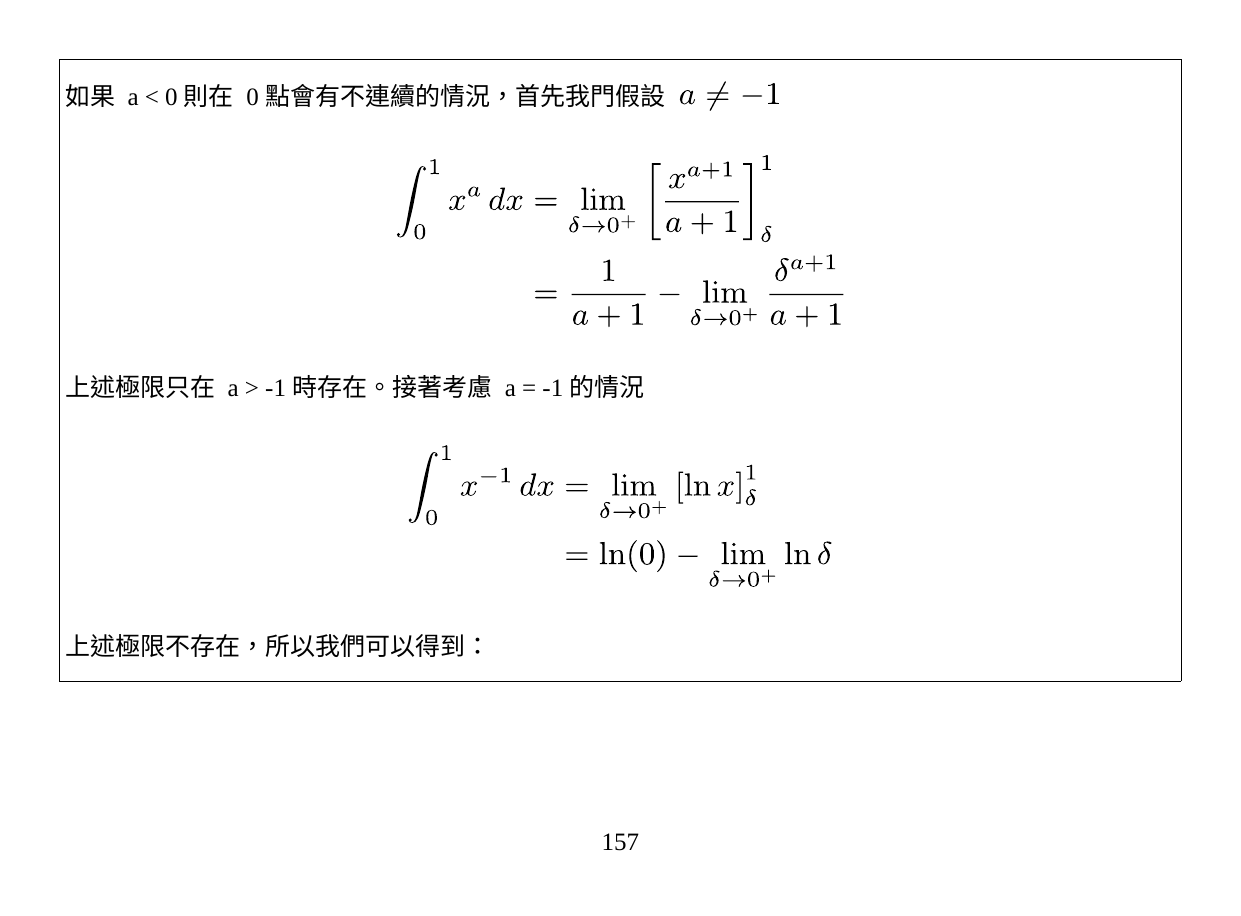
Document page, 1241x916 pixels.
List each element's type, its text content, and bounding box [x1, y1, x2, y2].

table_header 如果 a < 0 則在 0 點會有不連續的情況，首先我門假設 上述極限只在 a > -1 時存在。接著考慮 a = -1 的情況 上述極限不存在，所以我們可以得到： [60, 60, 1181, 681]
